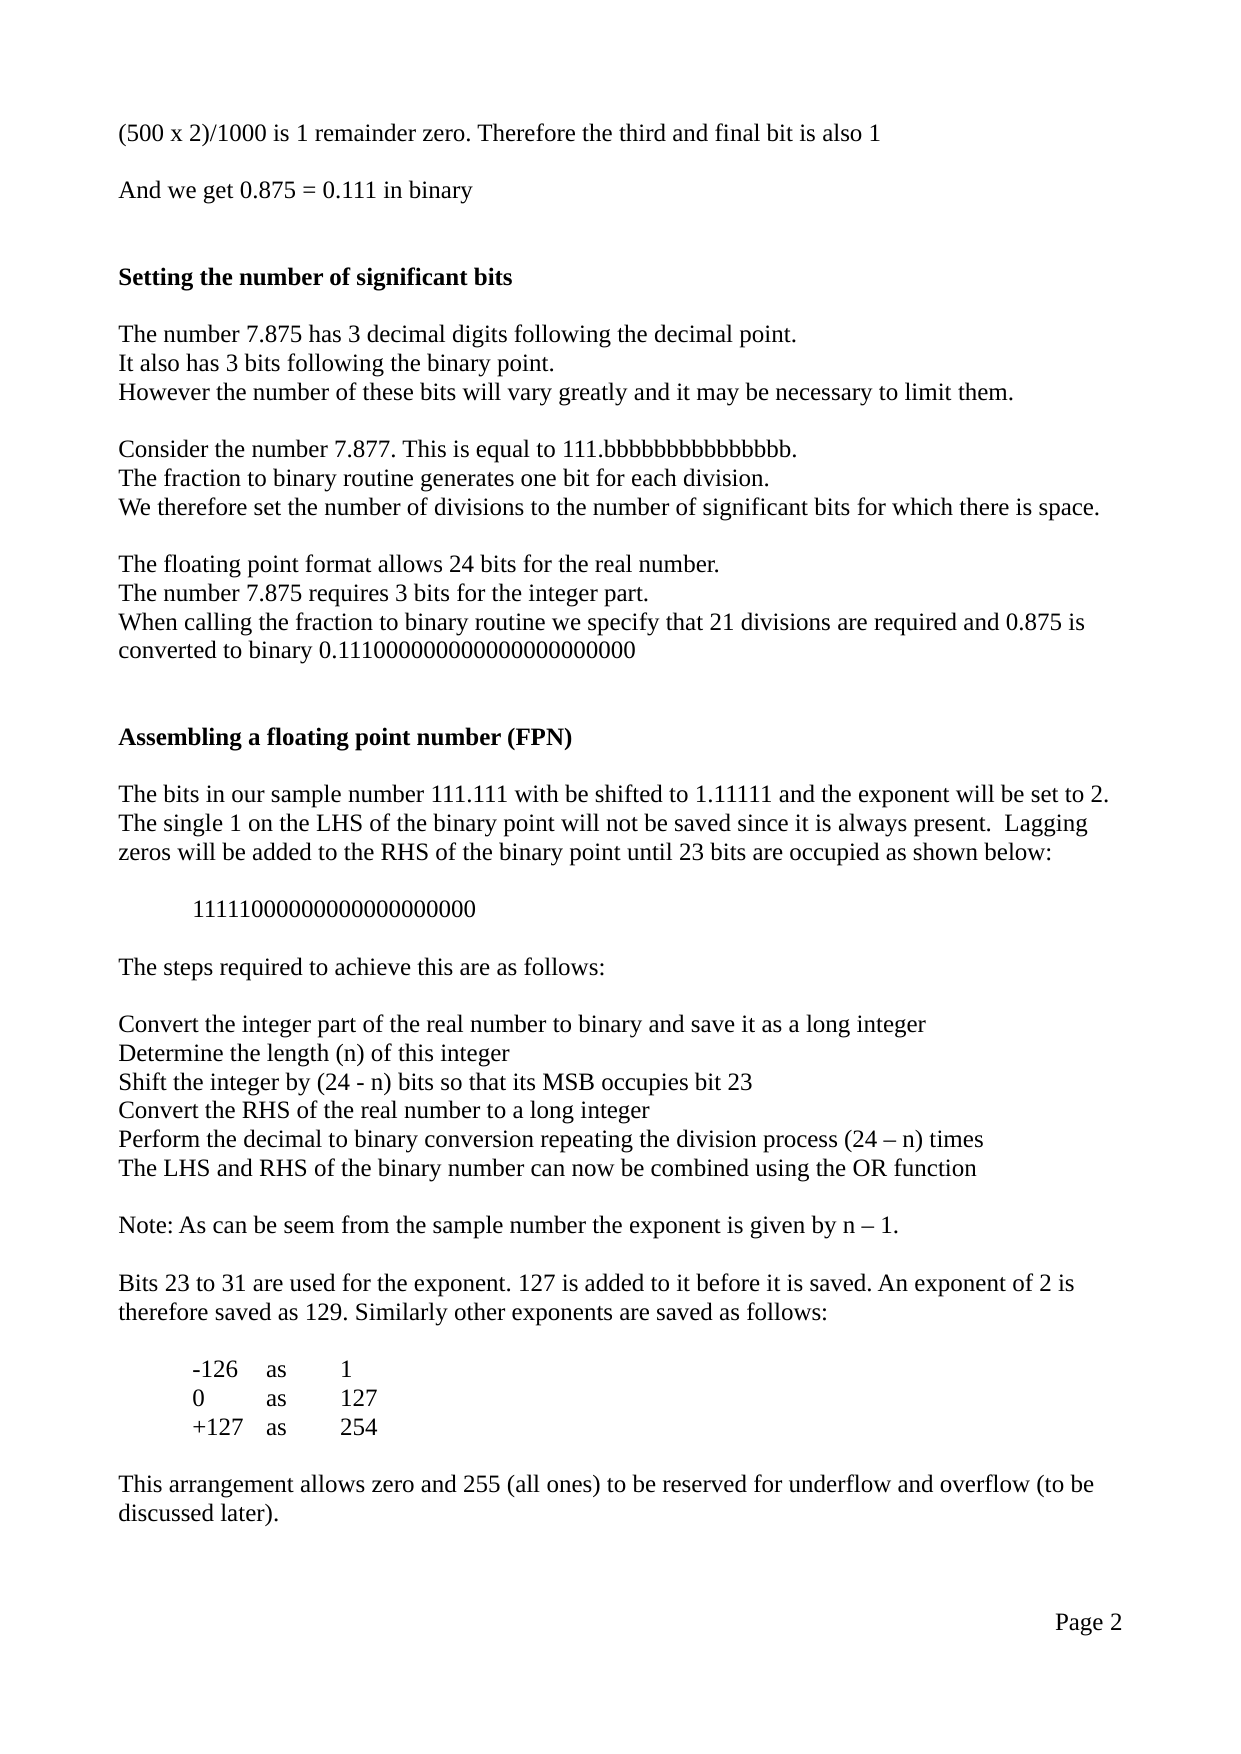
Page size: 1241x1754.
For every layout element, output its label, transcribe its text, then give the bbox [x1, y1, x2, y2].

text The steps required to achieve this are as follows: [118, 952, 1122, 981]
text The bits in our sample number 111.111 with be shifted to 1.11111 and the exponent will be set to 2. The single 1 on the LHS of the binary point will not be saved since it is always present. Lagging zeros will be added to the RHS of the binary point until 23 bits are occupied as shown below: [118, 779, 1122, 866]
text 11111000000000000000000 [118, 894, 1122, 923]
text However the number of these bits will vary greatly and it may be necessary to limit them. [118, 377, 1122, 406]
text Assembling a floating point number (FPN) [118, 722, 1122, 751]
text Consider the number 7.877. This is equal to 111.bbbbbbbbbbbbbbb. [118, 434, 1122, 463]
text (500 x 2)/1000 is 1 remainder zero. Therefore the third and final bit is also 1 [118, 118, 1122, 147]
text We therefore set the number of divisions to the number of significant bits for which there is space. [118, 492, 1122, 521]
text Perform the decimal to binary conversion repeating the division process (24 – n) times [118, 1124, 1122, 1153]
text And we get 0.875 = 0.111 in binary [118, 176, 1122, 204]
text The floating point format allows 24 bits for the real number. [118, 549, 1122, 578]
text 0 as 127 [118, 1383, 1122, 1412]
text Determine the length (n) of this integer [118, 1038, 1122, 1067]
text Convert the RHS of the real number to a long integer [118, 1096, 1122, 1124]
text +127 as 254 [118, 1412, 1122, 1441]
text When calling the fraction to binary routine we specify that 21 divisions are required and 0.875 is converted to binary 0.111000000000000000000000 [118, 607, 1122, 664]
text Note: As can be seem from the sample number the exponent is given by n – 1. [118, 1211, 1122, 1239]
text This arrangement allows zero and 255 (all ones) to be reserved for underflow and overflow (to be discussed later). [118, 1469, 1122, 1527]
text Shift the integer by (24 - n) bits so that its MSB occupies bit 23 [118, 1067, 1122, 1096]
text The number 7.875 has 3 decimal digits following the decimal point. [118, 319, 1122, 348]
text Convert the integer part of the real number to binary and save it as a long integer [118, 1009, 1122, 1038]
text The number 7.875 requires 3 bits for the integer part. [118, 578, 1122, 607]
text Setting the number of significant bits [118, 262, 1122, 291]
text It also has 3 bits following the binary point. [118, 348, 1122, 377]
text The fraction to binary routine generates one bit for each division. [118, 463, 1122, 492]
text -126 as 1 [118, 1354, 1122, 1383]
text The LHS and RHS of the binary number can now be combined using the OR function [118, 1153, 1122, 1182]
text Bits 23 to 31 are used for the exponent. 127 is added to it before it is saved. An exponent of 2 is therefore saved as 129. Similarly other exponents are saved as follows: [118, 1268, 1122, 1326]
